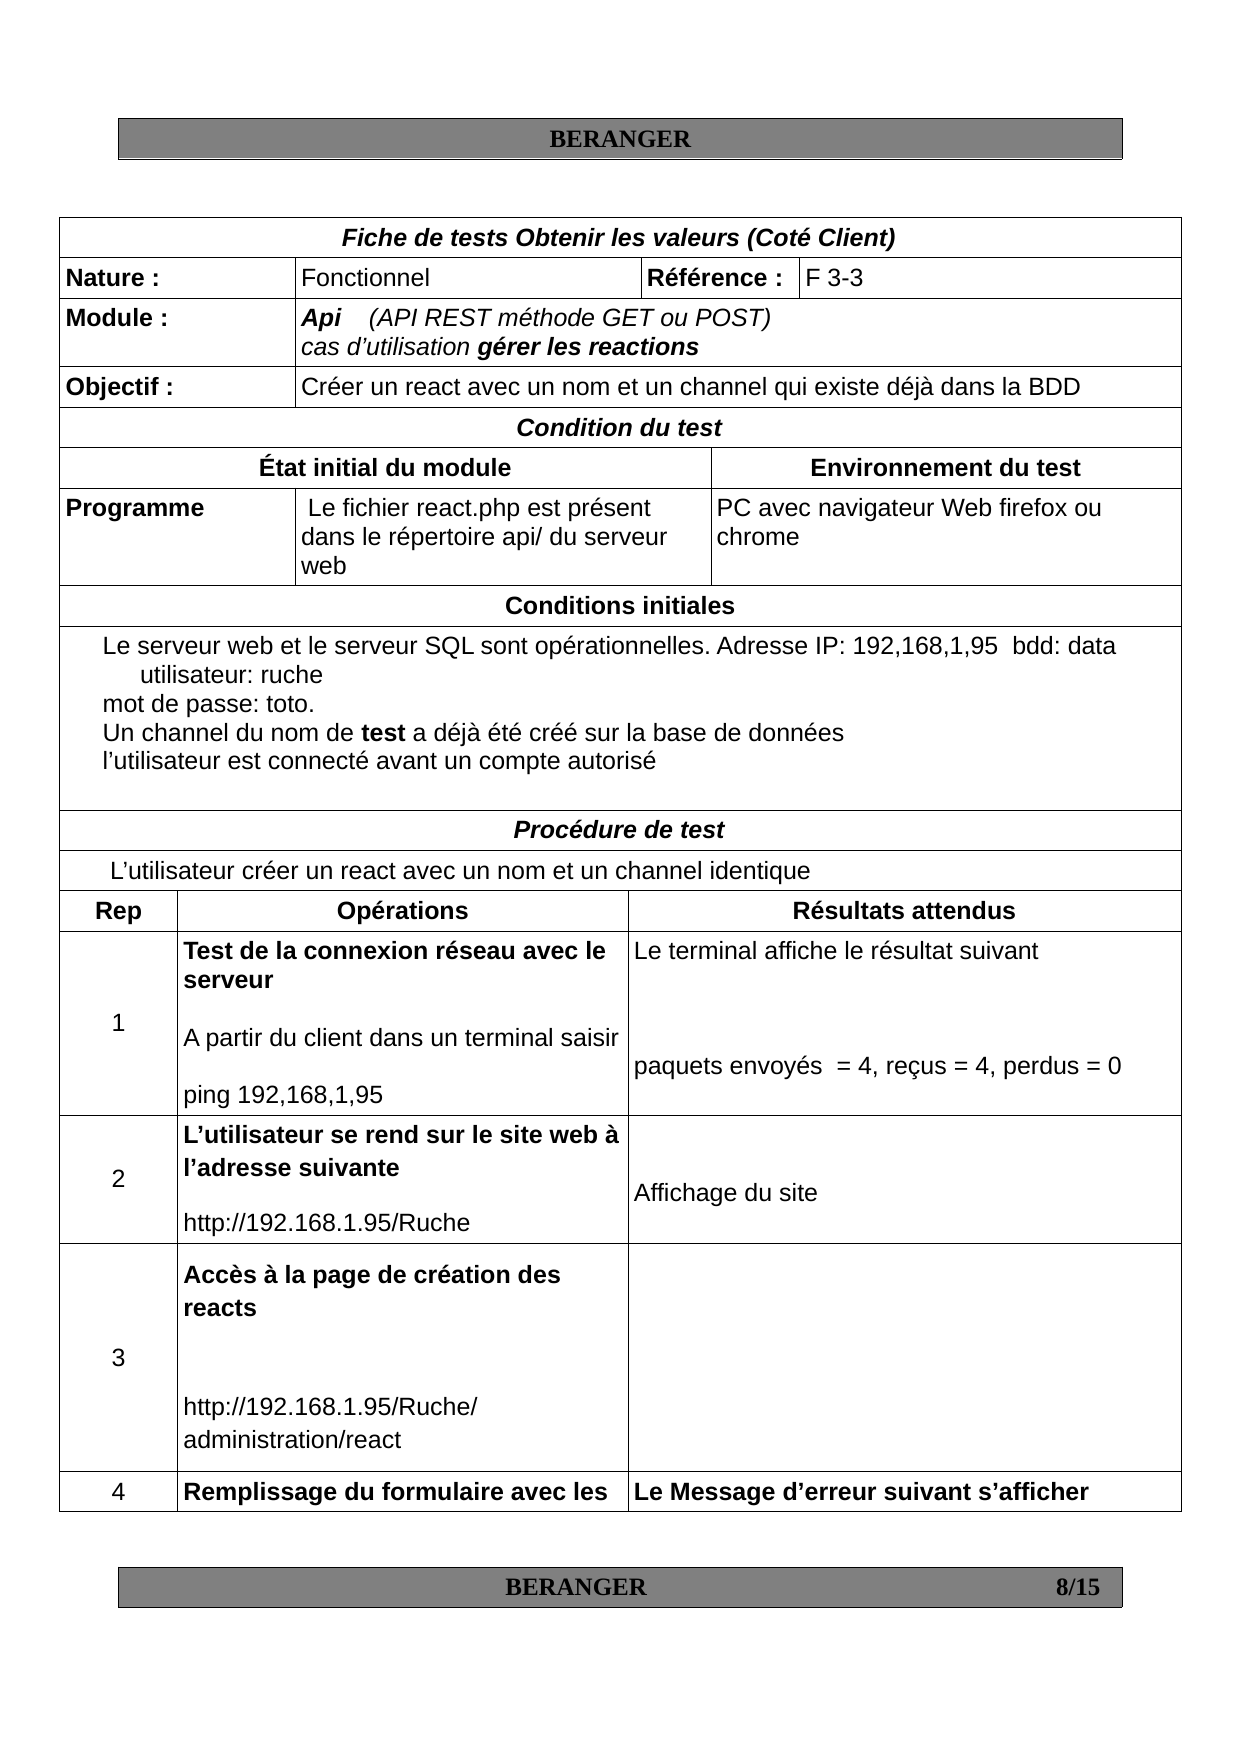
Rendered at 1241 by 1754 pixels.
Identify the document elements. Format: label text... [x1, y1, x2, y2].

table_cell Rep [60, 891, 177, 931]
table_cell Le fichier react.php est présent dans le répertoire api/ du serveur web [296, 489, 711, 585]
table_cell Fonctionnel [296, 258, 641, 297]
table_cell Nature : [60, 258, 295, 297]
table_cell 2 [60, 1116, 177, 1243]
table_cell Affichage du site [629, 1116, 1181, 1243]
table_cell Le terminal affiche le résultat suivant paquets envoyés = 4, reçus = 4, perdus = 0 [629, 932, 1181, 1114]
table_cell Résultats attendus [629, 891, 1181, 931]
table_cell Créer un react avec un nom et un channel qui existe déjà dans la BDD [296, 367, 1181, 407]
table_cell Le Message d’erreur suivant s’afficher [629, 1472, 1181, 1511]
table_cell Opérations [178, 891, 628, 931]
table_cell Le serveur web et le serveur SQL sont opérationnelles. Adresse IP: 192,168,1,95 bdd: data utilisateur: ruche mot de passe: toto. Un channel du nom de test a déjà été créé sur la base de données l’utilisateur est connecté avant un compte autorisé [60, 627, 1181, 809]
table_cell Référence : [642, 258, 799, 297]
table_cell Remplissage du formulaire avec les [178, 1472, 628, 1511]
table_cell 1 [60, 932, 177, 1114]
table_cell Accès à la page de création des reacts http://192.168.1.95/Ruche/administration/react [178, 1244, 628, 1471]
table_cell 3 [60, 1244, 177, 1471]
table_cell PC avec navigateur Web firefox ou chrome [712, 489, 1181, 585]
table_cell Conditions initiales [60, 586, 1181, 626]
table_cell L’utilisateur créer un react avec un nom et un channel identique [60, 851, 1181, 890]
table_cell [629, 1244, 1181, 1471]
table_cell L’utilisateur se rend sur le site web à l’adresse suivante http://192.168.1.95/Ruche [178, 1116, 628, 1243]
table_cell F 3-3 [800, 258, 1181, 297]
table_header Fiche de tests Obtenir les valeurs (Coté Client) [60, 218, 1181, 257]
table_cell Module : [60, 299, 295, 366]
table_cell Api (API REST méthode GET ou POST) cas d’utilisation gérer les reactions [296, 299, 1181, 366]
table_cell Test de la connexion réseau avec le serveur A partir du client dans un terminal saisir ping 192,168,1,95 [178, 932, 628, 1114]
table_cell Programme [60, 489, 295, 585]
table_cell 4 [60, 1472, 177, 1511]
table_cell État initial du module [60, 448, 711, 487]
table_cell Objectif : [60, 367, 295, 407]
table_cell Environnement du test [712, 448, 1181, 487]
table_cell Condition du test [60, 408, 1181, 447]
table_cell Procédure de test [60, 811, 1181, 850]
